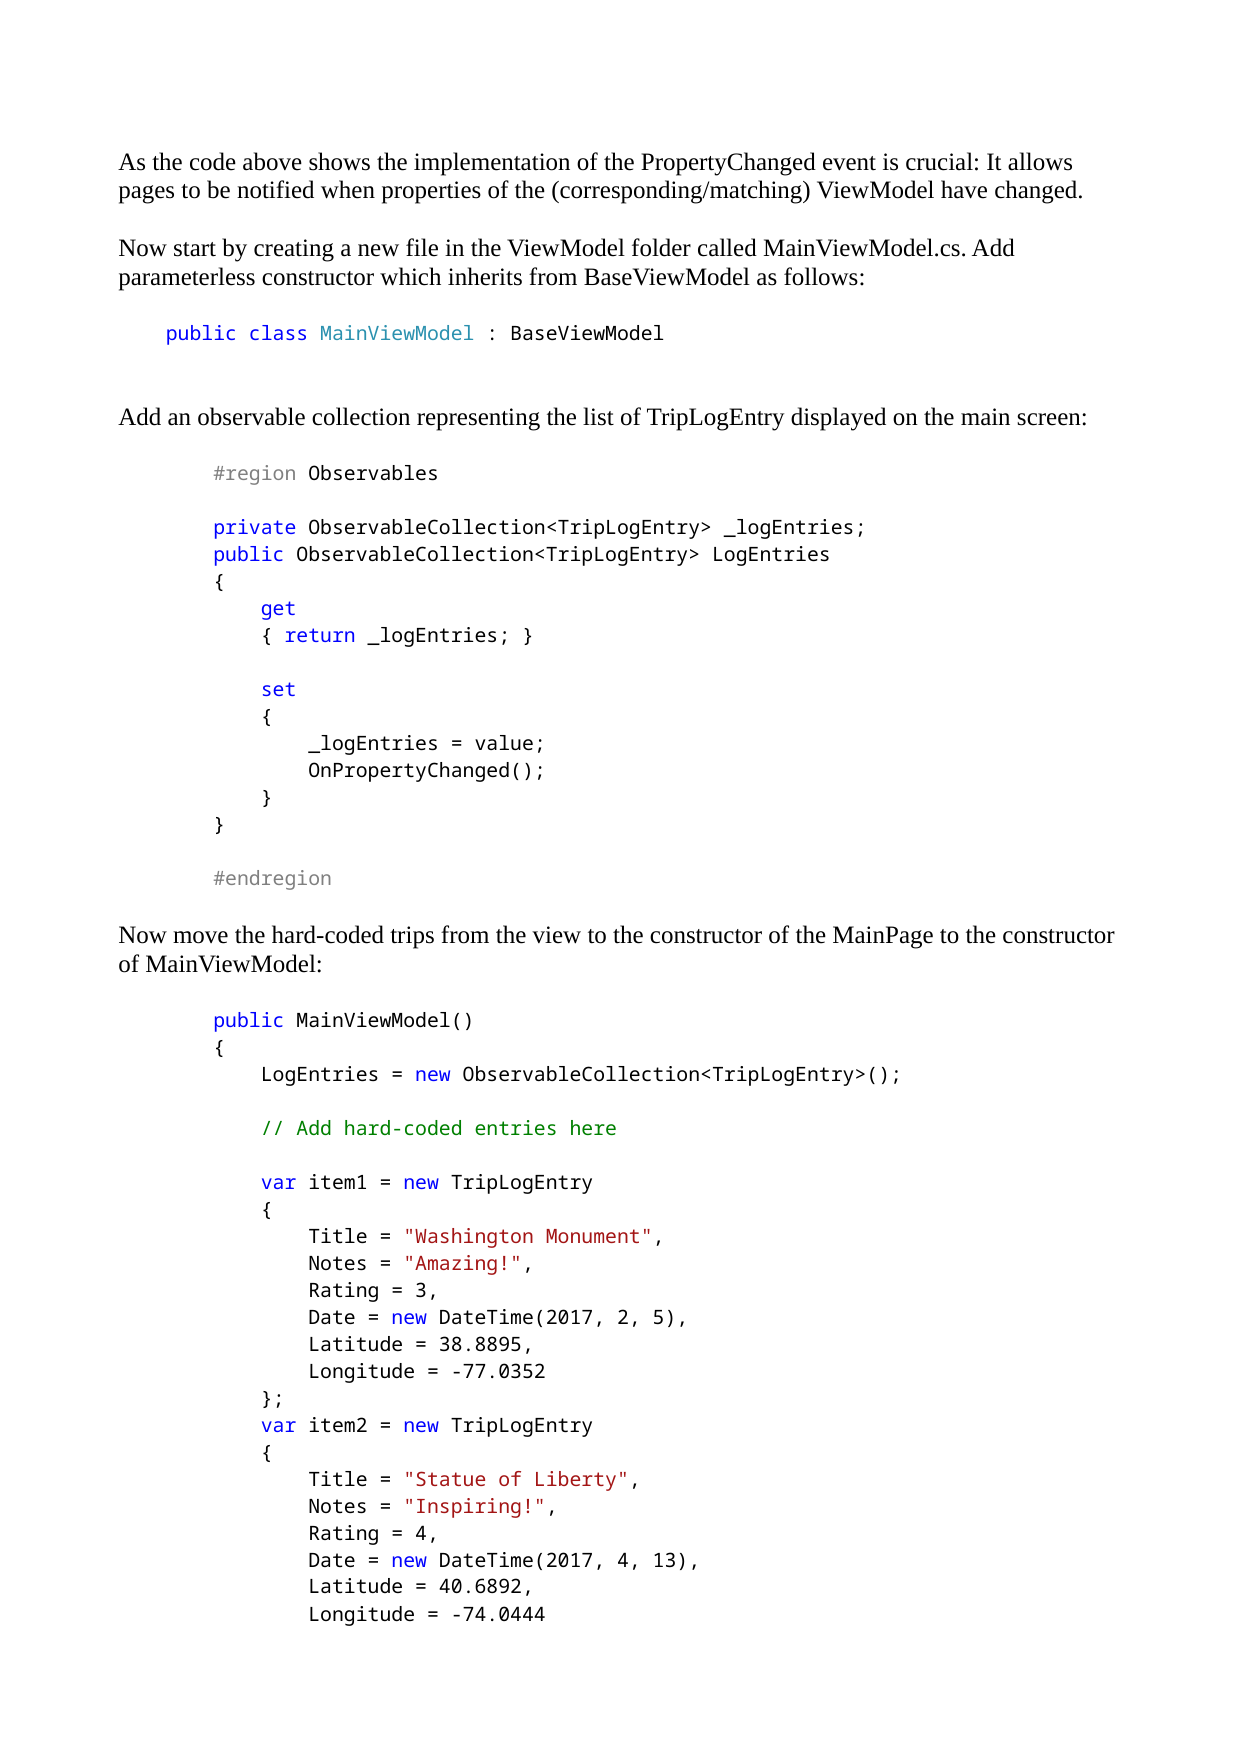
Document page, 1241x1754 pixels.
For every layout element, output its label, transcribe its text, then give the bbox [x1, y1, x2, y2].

text Longitude = -74.0444 [118, 1600, 1122, 1627]
text Longitude = -77.0352 [118, 1357, 1122, 1384]
text Rating = 3, [118, 1276, 1122, 1303]
text public ObservableCollection<TripLogEntry> LogEntries [118, 541, 1122, 567]
text Notes = "Inspiring!", [118, 1492, 1122, 1519]
text As the code above shows the implementation of the PropertyChanged event is crucial: It allows pages to be notified when properties of the (corresponding/matching) ViewModel have changed. [118, 147, 1122, 204]
text var item1 = new TripLogEntry [118, 1168, 1122, 1195]
text { [118, 567, 1122, 594]
text #region Observables [118, 459, 1122, 487]
text { [118, 1195, 1122, 1222]
text OnPropertyChanged(); [118, 756, 1122, 783]
text Latitude = 38.8895, [118, 1330, 1122, 1357]
text }; [118, 1384, 1122, 1411]
text LogEntries = new ObservableCollection<TripLogEntry>(); [118, 1060, 1122, 1087]
text { [118, 1438, 1122, 1465]
text { [118, 1033, 1122, 1060]
text { return _logEntries; } [118, 621, 1122, 648]
text Notes = "Amazing!", [118, 1249, 1122, 1276]
text private ObservableCollection<TripLogEntry> _logEntries; [118, 513, 1122, 541]
text Now start by creating a new file in the ViewModel folder called MainViewModel.cs. Add parameterless constructor which inherits from BaseViewModel as follows: [118, 233, 1122, 291]
text Latitude = 40.6892, [118, 1573, 1122, 1600]
text Title = "Statue of Liberty", [118, 1465, 1122, 1492]
text Rating = 4, [118, 1519, 1122, 1546]
text #endregion [118, 864, 1122, 891]
text Date = new DateTime(2017, 2, 5), [118, 1303, 1122, 1330]
text public class MainViewModel : BaseViewModel [118, 319, 1122, 346]
text Now move the hard-coded trips from the view to the constructor of the MainPage to the constructor of MainViewModel: [118, 920, 1122, 977]
text public MainViewModel() [118, 1006, 1122, 1033]
text Date = new DateTime(2017, 4, 13), [118, 1546, 1122, 1573]
text } [118, 810, 1122, 837]
text Add an observable collection representing the list of TripLogEntry displayed on the main screen: [118, 402, 1122, 431]
text // Add hard-coded entries here [118, 1114, 1122, 1141]
text get [118, 594, 1122, 621]
text _logEntries = value; [118, 729, 1122, 756]
text set [118, 675, 1122, 702]
text var item2 = new TripLogEntry [118, 1411, 1122, 1438]
text } [118, 783, 1122, 810]
text Title = "Washington Monument", [118, 1222, 1122, 1249]
text { [118, 702, 1122, 729]
